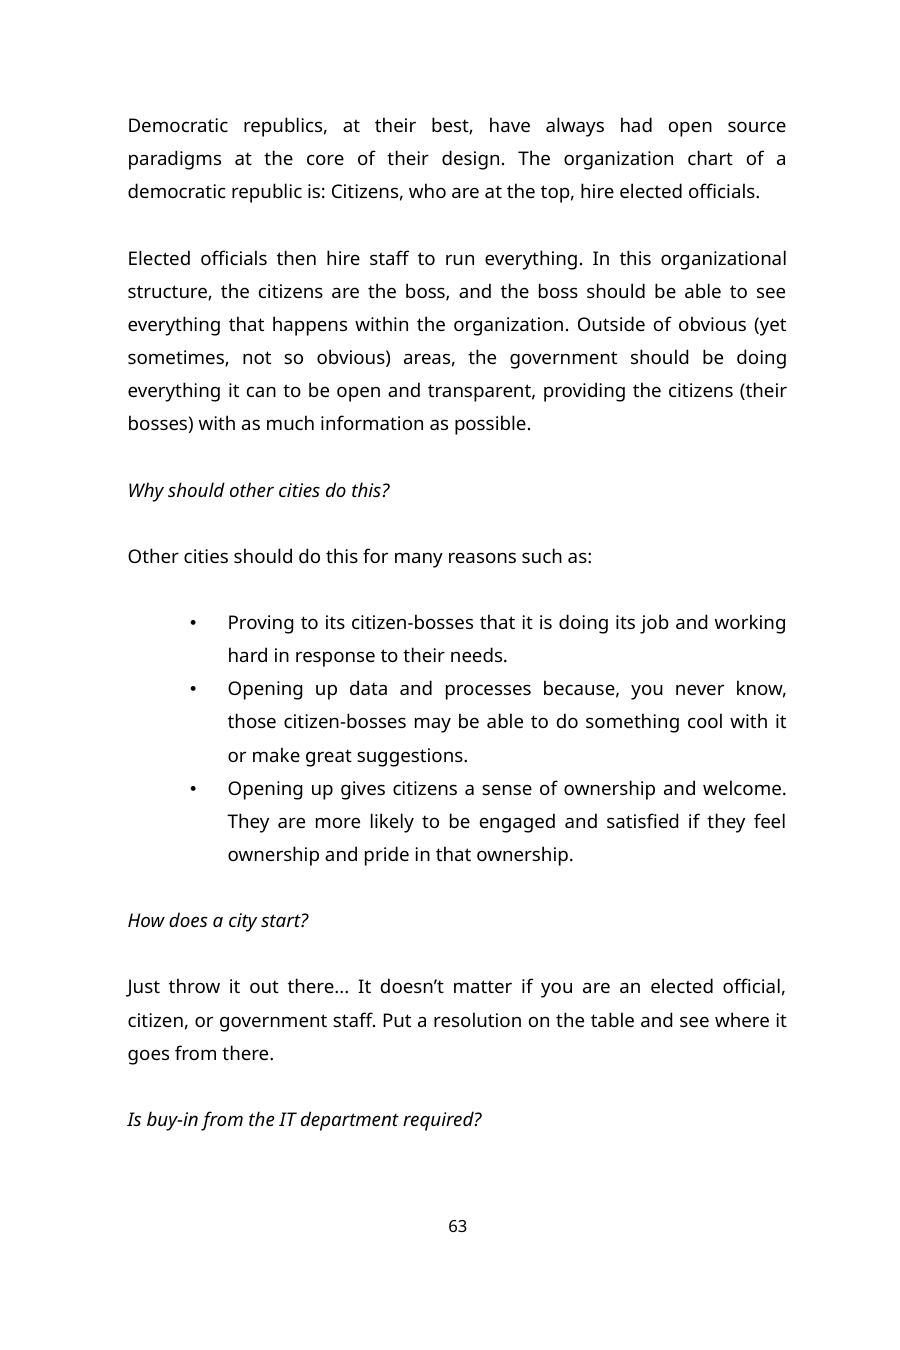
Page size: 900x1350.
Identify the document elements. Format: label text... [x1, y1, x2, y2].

text Other cities should do this for many reasons such as: [127, 543, 787, 569]
text Is buy-in from the IT department required? [127, 1106, 787, 1132]
text Just throw it out there... It doesn’t matter if you are an elected official, citizen, or government staff. Put a resolution on the table and see where it goes from there. [127, 974, 787, 1066]
list Proving to its citizen-bosses that it is doing its job and working hard in response to their needs. [190, 609, 787, 668]
text Democratic republics, at their best, have always had open source paradigms at the core of their design. The organization chart of a democratic republic is: Citizens, who are at the top, hire elected officials. [127, 112, 787, 204]
text Why should other cities do this? [127, 477, 787, 502]
text Elected officials then hire staff to run everything. In this organizational structure, the citizens are the boss, and the boss should be able to see everything that happens within the organization. Outside of obvious (yet sometimes, not so obvious) areas, the government should be doing everything it can to be open and transparent, providing the citizens (their bosses) with as much information as possible. [127, 245, 787, 436]
list Opening up data and processes because, you never know, those citizen-bosses may be able to do something cool with it or make great suggestions. [190, 676, 787, 767]
text How does a city start? [127, 907, 787, 933]
list Opening up gives citizens a sense of ownership and welcome. They are more likely to be engaged and satisfied if they feel ownership and pride in that ownership. [190, 775, 787, 867]
